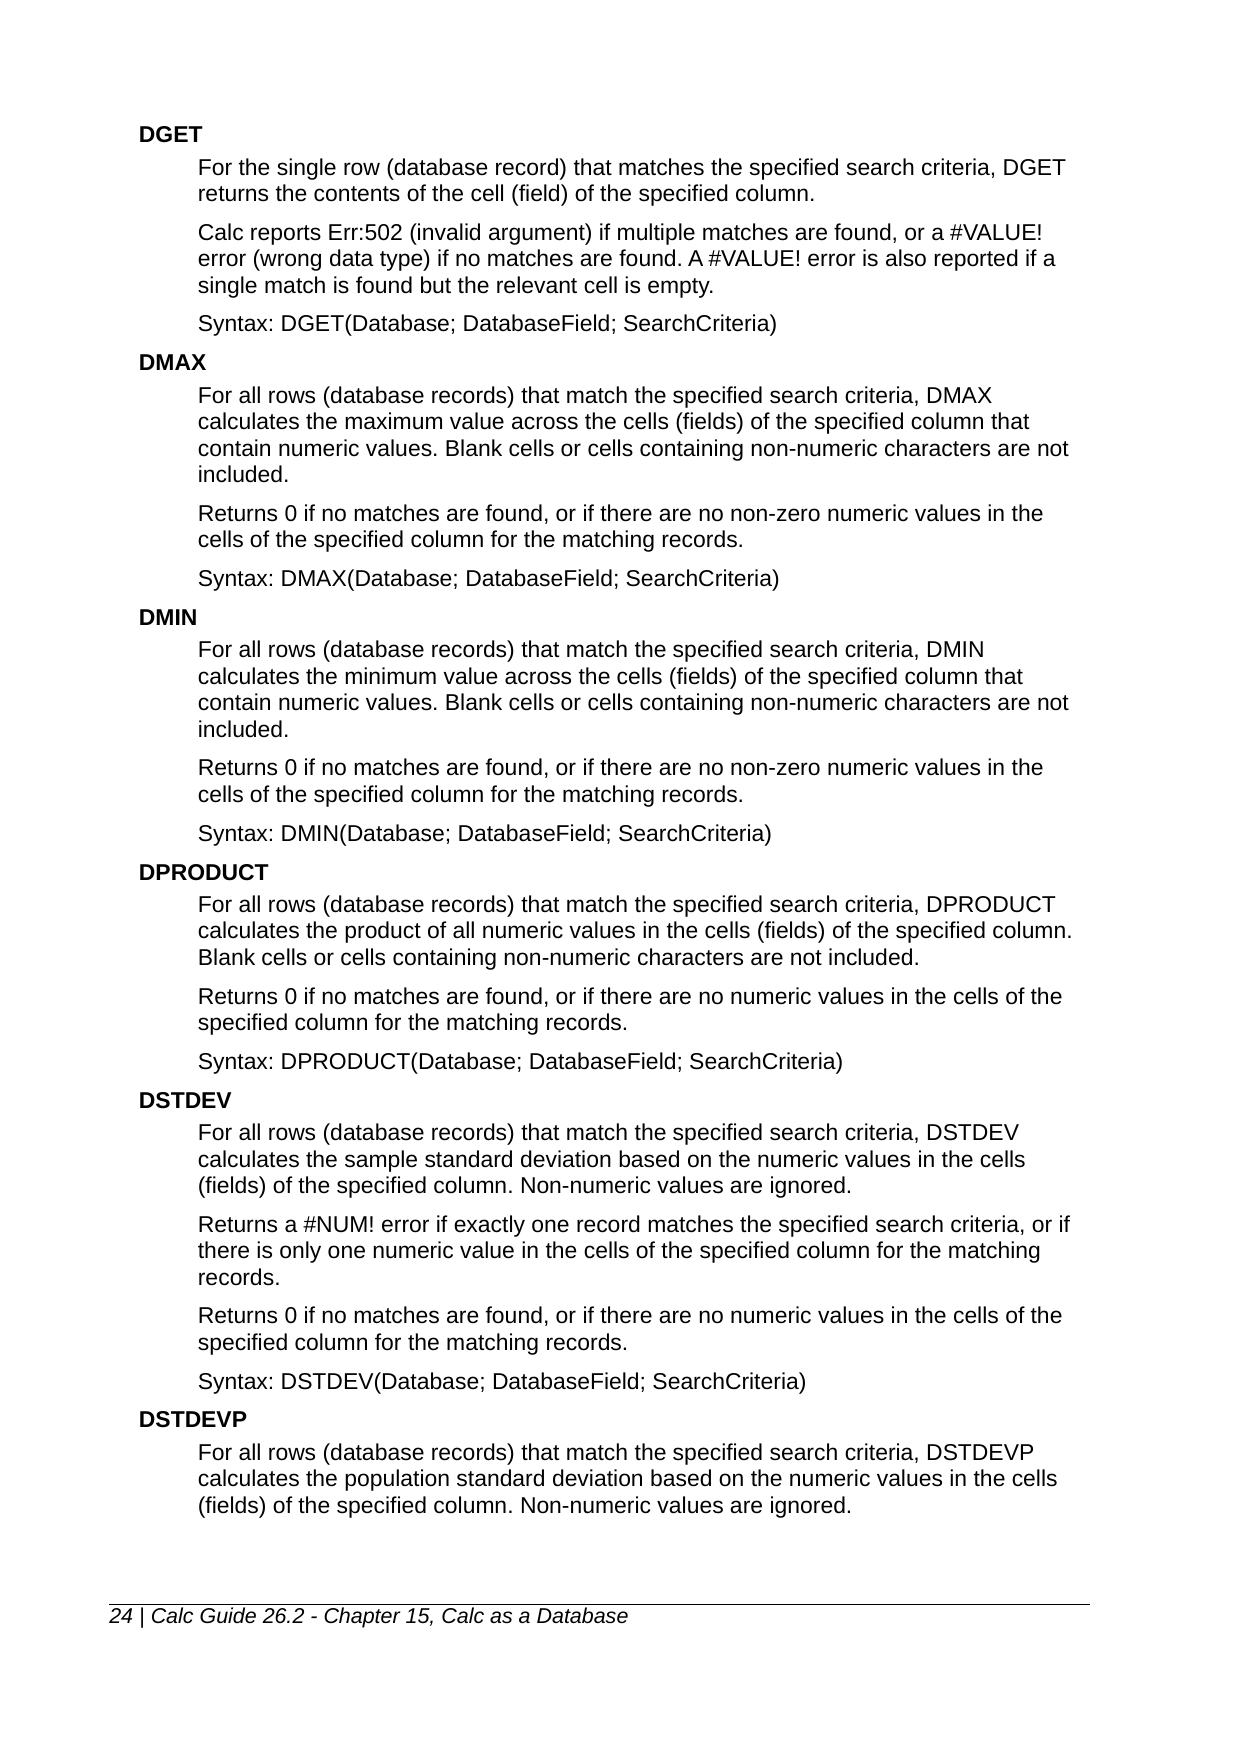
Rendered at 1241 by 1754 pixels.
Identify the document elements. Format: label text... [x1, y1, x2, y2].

text For all rows (database records) that match the specified search criteria, DSTDEV calculates the sample standard deviation based on the numeric values in the cells (fields) of the specified column. Non-numeric values are ignored. [198, 1119, 1090, 1198]
text Returns 0 if no matches are found, or if there are no numeric values in the cells of the specified column for the matching records. [198, 983, 1090, 1035]
text Calc reports Err:502 (invalid argument) if multiple matches are found, or a #VALUE! error (wrong data type) if no matches are found. A #VALUE! error is also reported if a single match is found but the relevant cell is empty. [198, 219, 1090, 298]
text Syntax: DMIN(Database; DatabaseField; SearchCriteria) [198, 819, 1090, 846]
text Returns 0 if no matches are found, or if there are no non-zero numeric values in the cells of the specified column for the matching records. [198, 754, 1090, 807]
text For all rows (database records) that match the specified search criteria, DMIN calculates the minimum value across the cells (fields) of the specified column that contain numeric values. Blank cells or cells containing non-numeric characters are not included. [198, 636, 1090, 742]
text For the single row (database record) that matches the specified search criteria, DGET returns the contents of the cell (field) of the specified column. [198, 154, 1090, 206]
text DMAX [139, 349, 1090, 376]
text Syntax: DMAX(Database; DatabaseField; SearchCriteria) [198, 565, 1090, 591]
text Syntax: DSTDEV(Database; DatabaseField; SearchCriteria) [198, 1368, 1090, 1394]
text DSTDEV [139, 1087, 1090, 1113]
text Syntax: DGET(Database; DatabaseField; SearchCriteria) [198, 310, 1090, 337]
text Returns 0 if no matches are found, or if there are no non-zero numeric values in the cells of the specified column for the matching records. [198, 500, 1090, 552]
text For all rows (database records) that match the specified search criteria, DPRODUCT calculates the product of all numeric values in the cells (fields) of the specified column. Blank cells or cells containing non-numeric characters are not included. [198, 891, 1090, 970]
text Returns a #NUM! error if exactly one record matches the specified search criteria, or if there is only one numeric value in the cells of the specified column for the matching records. [198, 1211, 1090, 1290]
text For all rows (database records) that match the specified search criteria, DMAX calculates the maximum value across the cells (fields) of the specified column that contain numeric values. Blank cells or cells containing non-numeric characters are not included. [198, 382, 1090, 487]
text DSTDEVP [139, 1406, 1090, 1433]
text DPRODUCT [139, 858, 1090, 885]
text Syntax: DPRODUCT(Database; DatabaseField; SearchCriteria) [198, 1048, 1090, 1074]
text Returns 0 if no matches are found, or if there are no numeric values in the cells of the specified column for the matching records. [198, 1302, 1090, 1355]
text For all rows (database records) that match the specified search criteria, DSTDEVP calculates the population standard deviation based on the numeric values in the cells (fields) of the specified column. Non-numeric values are ignored. [198, 1439, 1090, 1518]
text DGET [139, 121, 1090, 147]
text DMIN [139, 604, 1090, 630]
